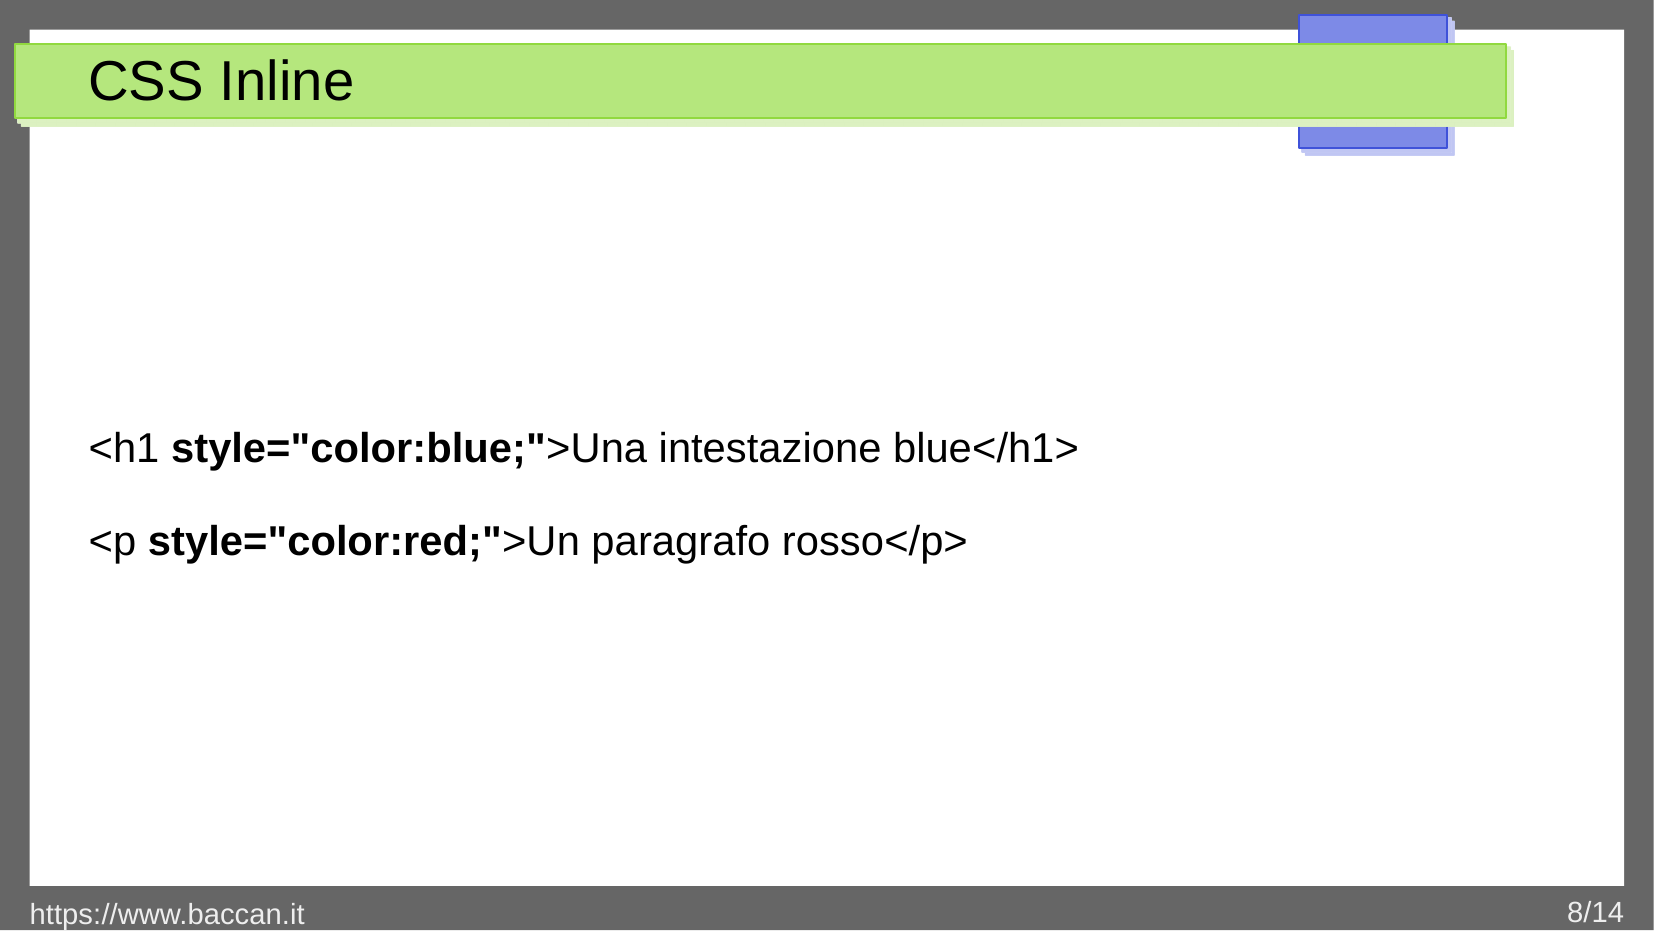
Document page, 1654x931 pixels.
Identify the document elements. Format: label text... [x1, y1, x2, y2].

text_box <h1 style="color:blue;">Una intestazione blue</h1> <p style="color:red;">Un paragrafo rosso</p> [88, 169, 1565, 820]
title CSS Inline [88, 44, 1506, 119]
